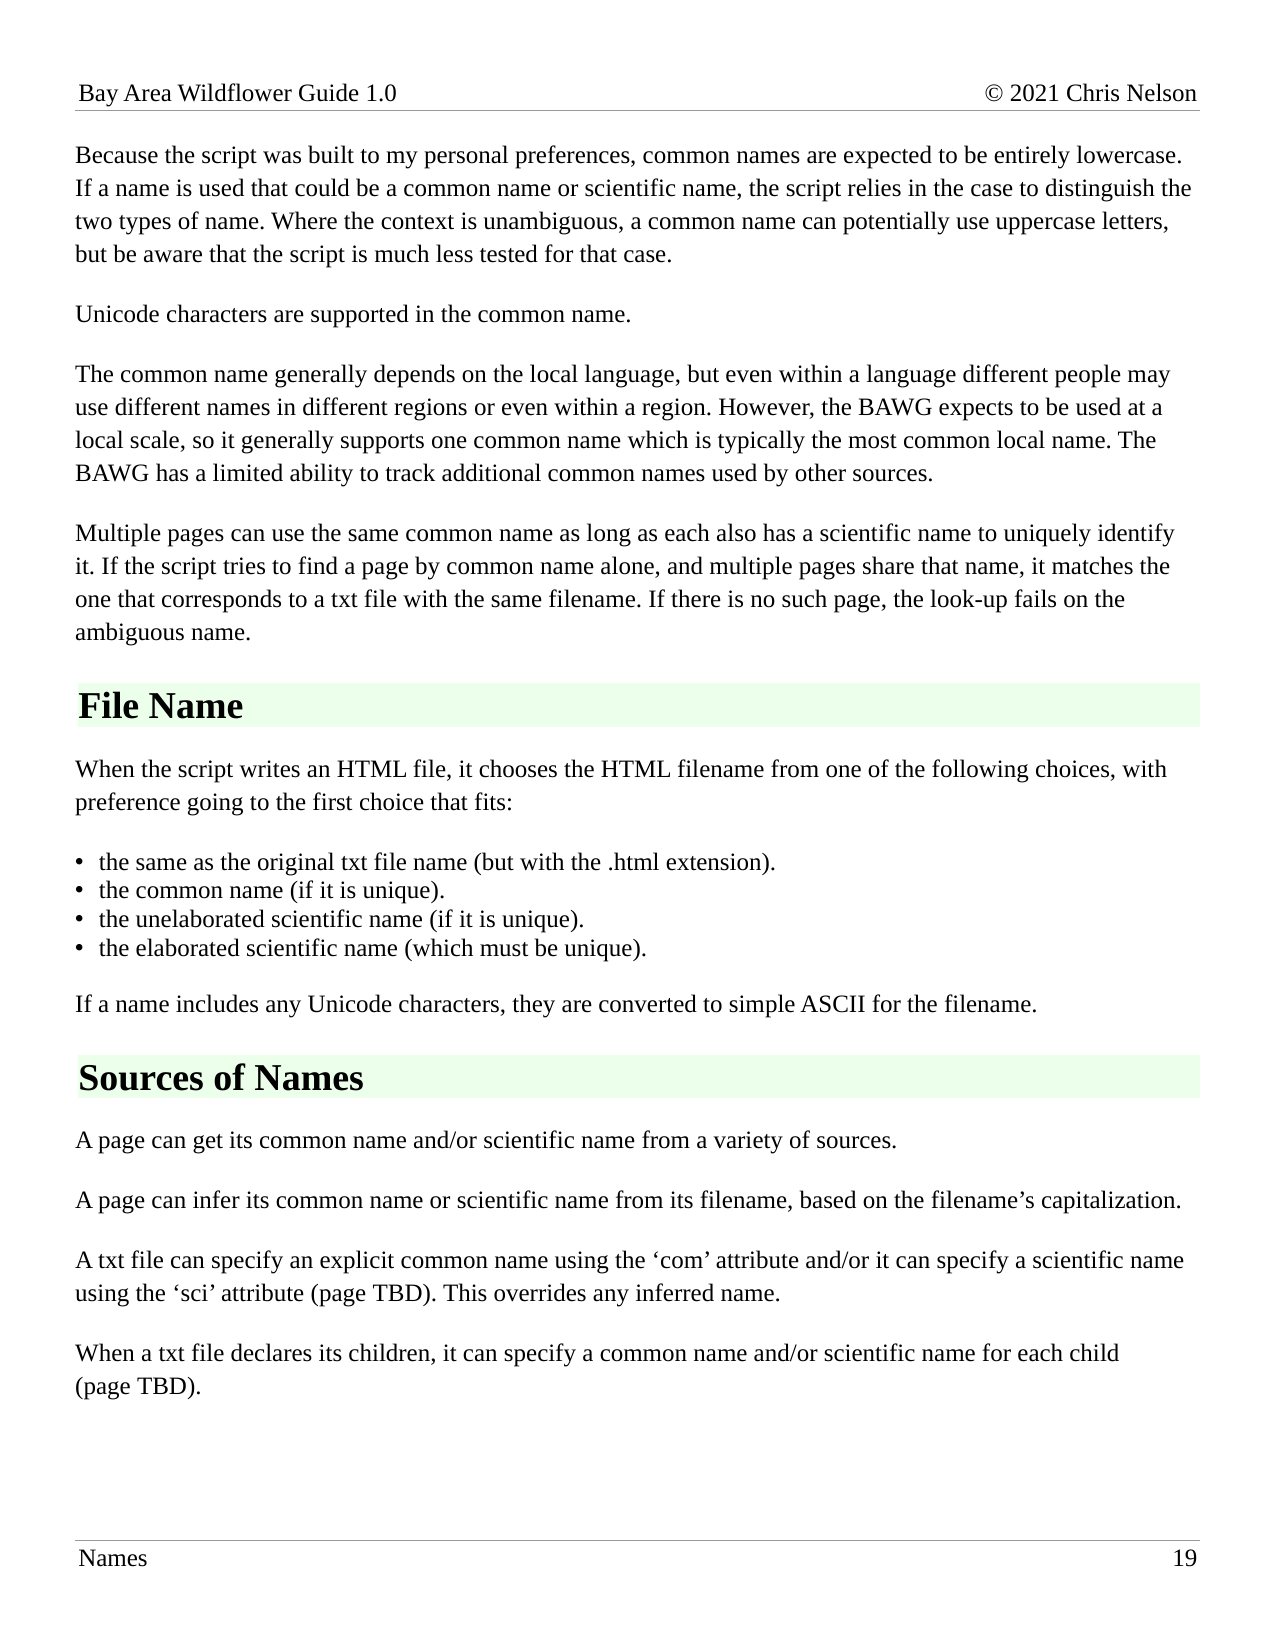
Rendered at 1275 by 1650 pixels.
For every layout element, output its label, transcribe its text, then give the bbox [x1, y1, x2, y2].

list the common name (if it is unique). [75, 876, 1200, 904]
text A page can infer its common name or scientific name from its filename, based on the filename’s capitalization. [75, 1185, 1200, 1214]
text Multiple pages can use the same common name as long as each also has a scientific name to uniquely identify it. If the script tries to find a page by common name alone, and multiple pages share that name, it matches the one that corresponds to a txt file with the same filename. If there is no such page, the look-up fails on the ambiguous name. [75, 518, 1200, 646]
list the elaborated scientific name (which must be unique). [75, 933, 1200, 962]
subtitle Sources of Names [78, 1055, 1200, 1098]
text When a txt file declares its children, it can specify a common name and/or scientific name for each child (page TBD). [75, 1338, 1200, 1400]
text When the script writes an HTML file, it chooses the HTML filename from one of the following choices, with preference going to the first choice that fits: [75, 754, 1200, 816]
list the same as the original txt file name (but with the .html extension). [75, 847, 1200, 876]
subtitle File Name [78, 683, 1200, 727]
list the unelaborated scientific name (if it is unique). [75, 904, 1200, 933]
text A txt file can specify an explicit common name using the ‘com’ attribute and/or it can specify a scientific name using the ‘sci’ attribute (page TBD). This overrides any inferred name. [75, 1245, 1200, 1307]
text Because the script was built to my personal preferences, common names are expected to be entirely lowercase. If a name is used that could be a common name or scientific name, the script relies in the case to distinguish the two types of name. Where the context is unambiguous, a common name can potentially use uppercase letters, but be aware that the script is much less tested for that case. [75, 140, 1200, 268]
text If a name includes any Unicode characters, they are converted to simple ASCII for the filename. [75, 989, 1200, 1017]
text Unicode characters are supported in the common name. [75, 299, 1200, 328]
text The common name generally depends on the local language, but even within a language different people may use different names in different regions or even within a region. However, the BAWG expects to be used at a local scale, so it generally supports one common name which is typically the most common local name. The BAWG has a limited ability to track additional common names used by other sources. [75, 359, 1200, 487]
text A page can get its common name and/or scientific name from a variety of sources. [75, 1125, 1200, 1154]
